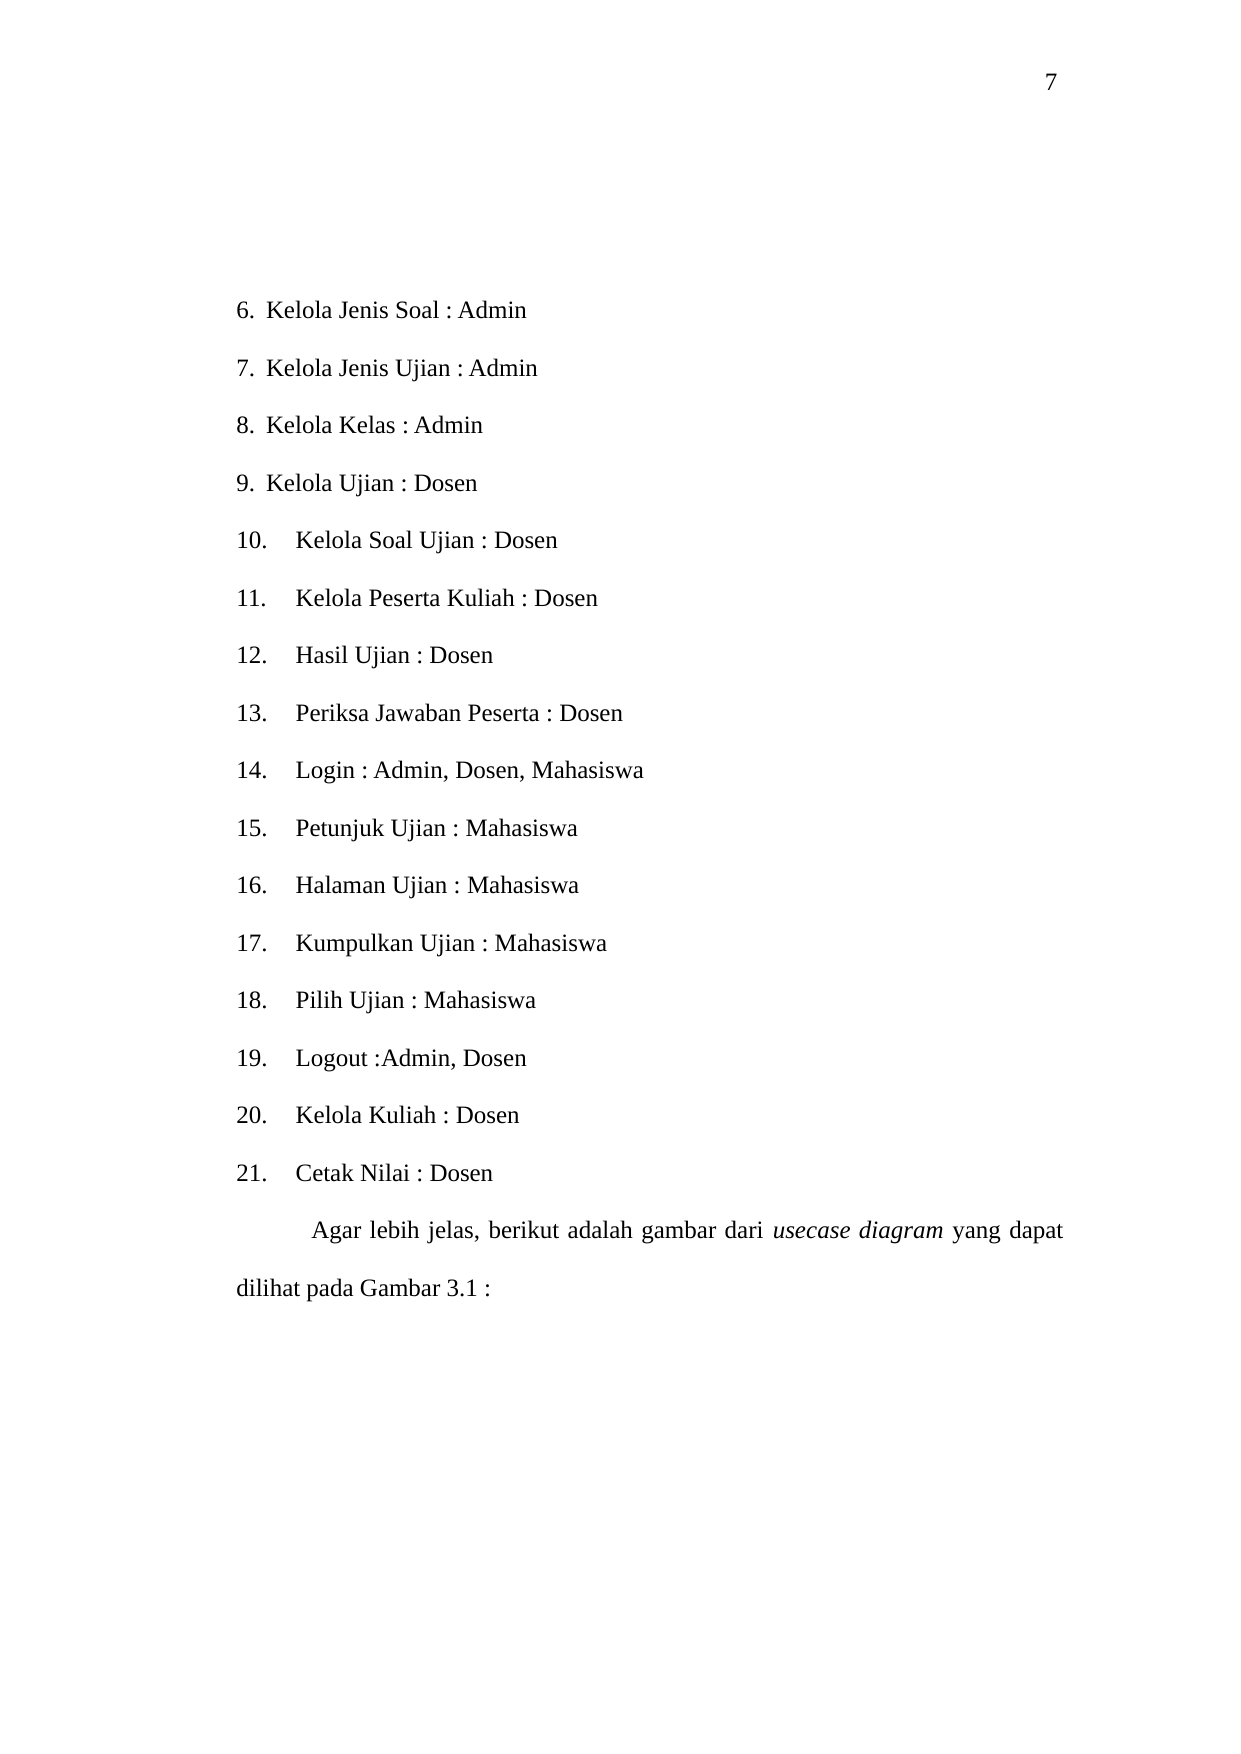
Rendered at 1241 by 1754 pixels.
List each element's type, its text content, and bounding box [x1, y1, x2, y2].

list Kelola Kuliah : Dosen [236, 1100, 1063, 1129]
list Hasil Ujian : Dosen [236, 640, 1063, 669]
list Kelola Peserta Kuliah : Dosen [236, 583, 1063, 612]
list Kelola Soal Ujian : Dosen [236, 525, 1063, 554]
list Kelola Ujian : Dosen [236, 468, 1063, 497]
list Kelola Jenis Soal : Admin [236, 295, 1063, 324]
list Kelola Jenis Ujian : Admin [236, 353, 1063, 382]
list Petunjuk Ujian : Mahasiswa [236, 813, 1063, 842]
list Halaman Ujian : Mahasiswa [236, 870, 1063, 899]
list Kumpulkan Ujian : Mahasiswa [236, 928, 1063, 957]
list Kelola Kelas : Admin [236, 410, 1063, 439]
text Agar lebih jelas, berikut adalah gambar dari usecase diagram yang dapat dilihat pada Gambar 3.1 : [236, 1215, 1063, 1302]
list Logout :Admin, Dosen [236, 1043, 1063, 1072]
list Periksa Jawaban Peserta : Dosen [236, 698, 1063, 727]
list Pilih Ujian : Mahasiswa [236, 985, 1063, 1014]
list Login : Admin, Dosen, Mahasiswa [236, 755, 1063, 784]
list Cetak Nilai : Dosen [236, 1158, 1063, 1187]
